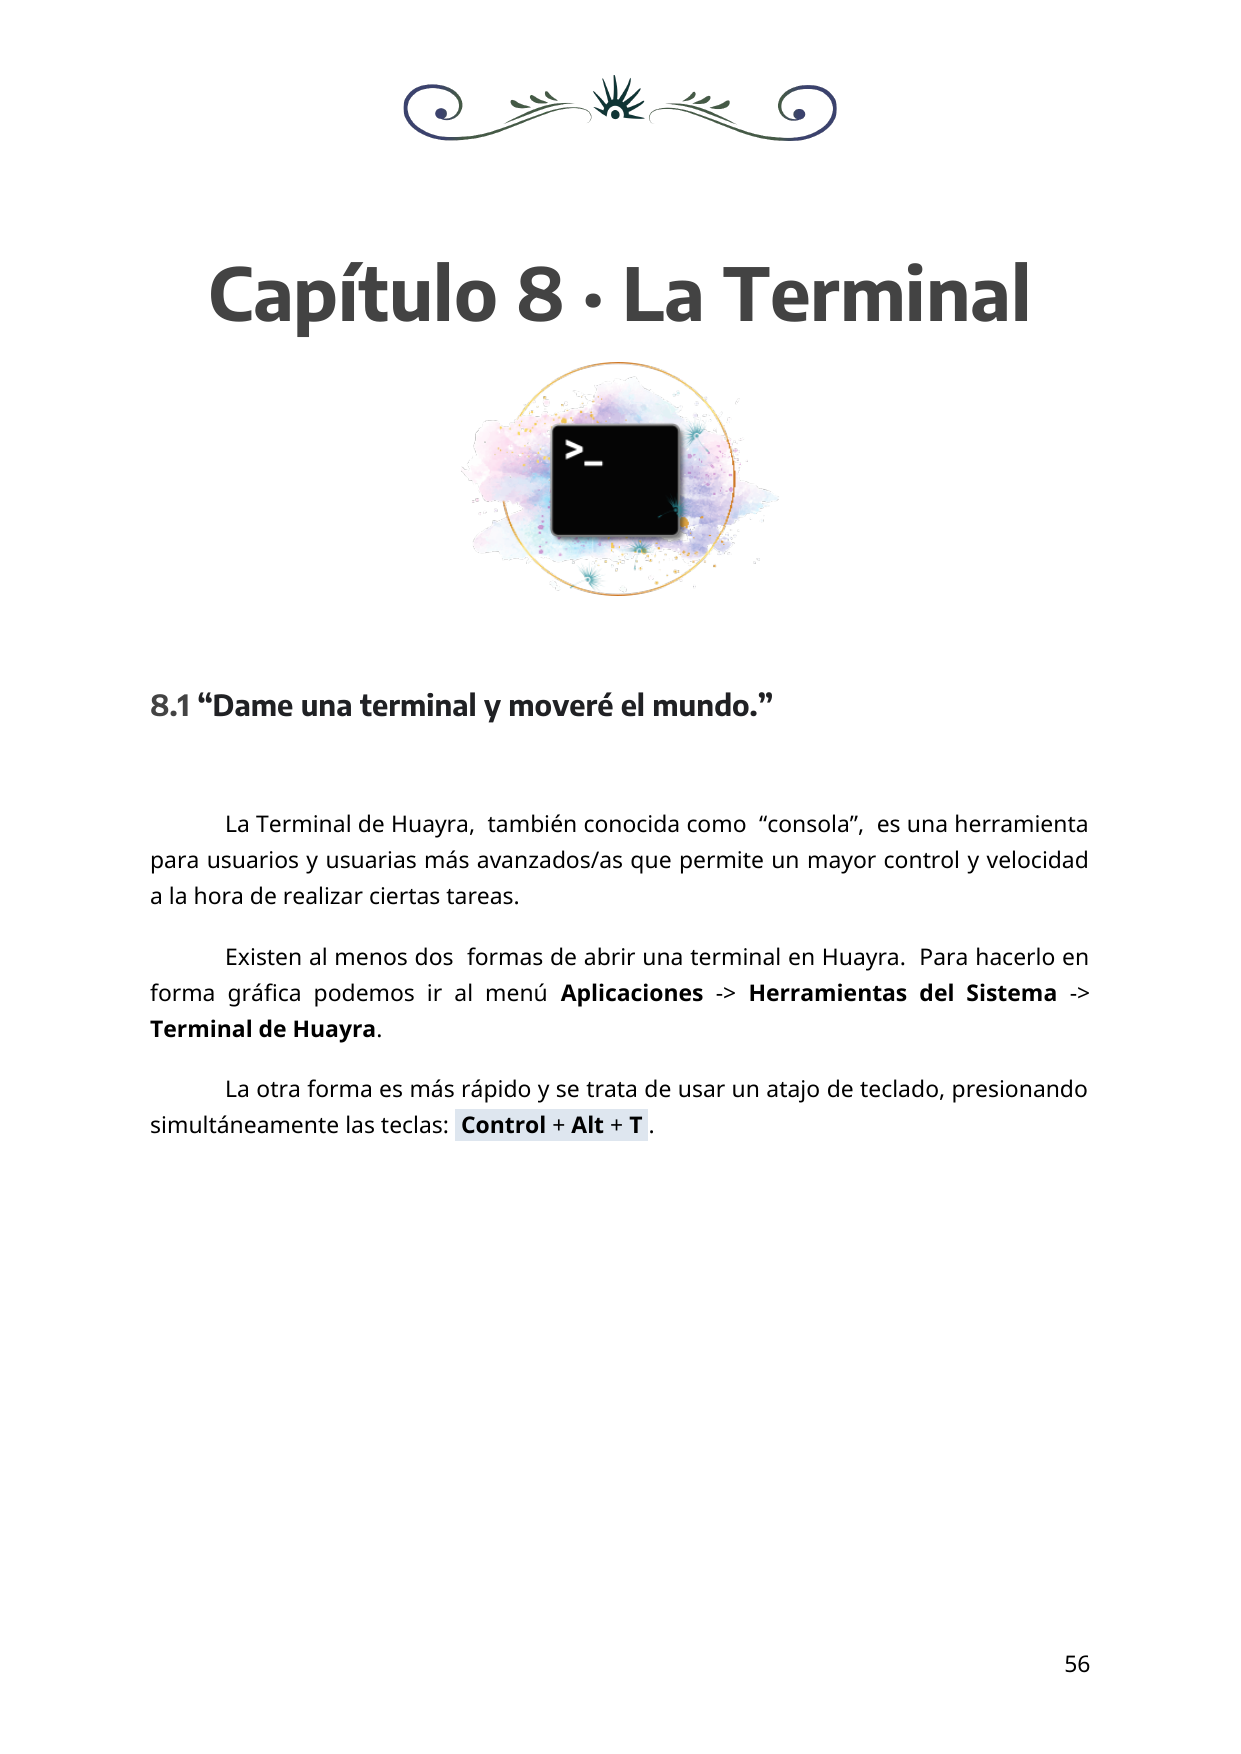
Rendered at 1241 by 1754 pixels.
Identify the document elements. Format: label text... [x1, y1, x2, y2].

picture [403, 75, 837, 141]
subtitle 8.1 “Dame una terminal y moveré el mundo.” [150, 686, 1090, 723]
picture [461, 362, 780, 596]
text Existen al menos dos formas de abrir una terminal en Huayra. Para hacerlo en forma gráfica podemos ir al menú Aplicaciones -> Herramientas del Sistema -> Terminal de Huayra. [150, 941, 1090, 1044]
text La otra forma es más rápido y se trata de usar un atajo de teclado, presionando simultáneamente las teclas: Control + Alt + T . [150, 1073, 1090, 1141]
text La Terminal de Huayra, también conocida como “consola”, es una herramienta para usuarios y usuarias más avanzados/as que permite un mayor control y velocidad a la hora de realizar ciertas tareas. [150, 808, 1090, 911]
subtitle Capítulo 8 · La Terminal [150, 246, 1090, 337]
